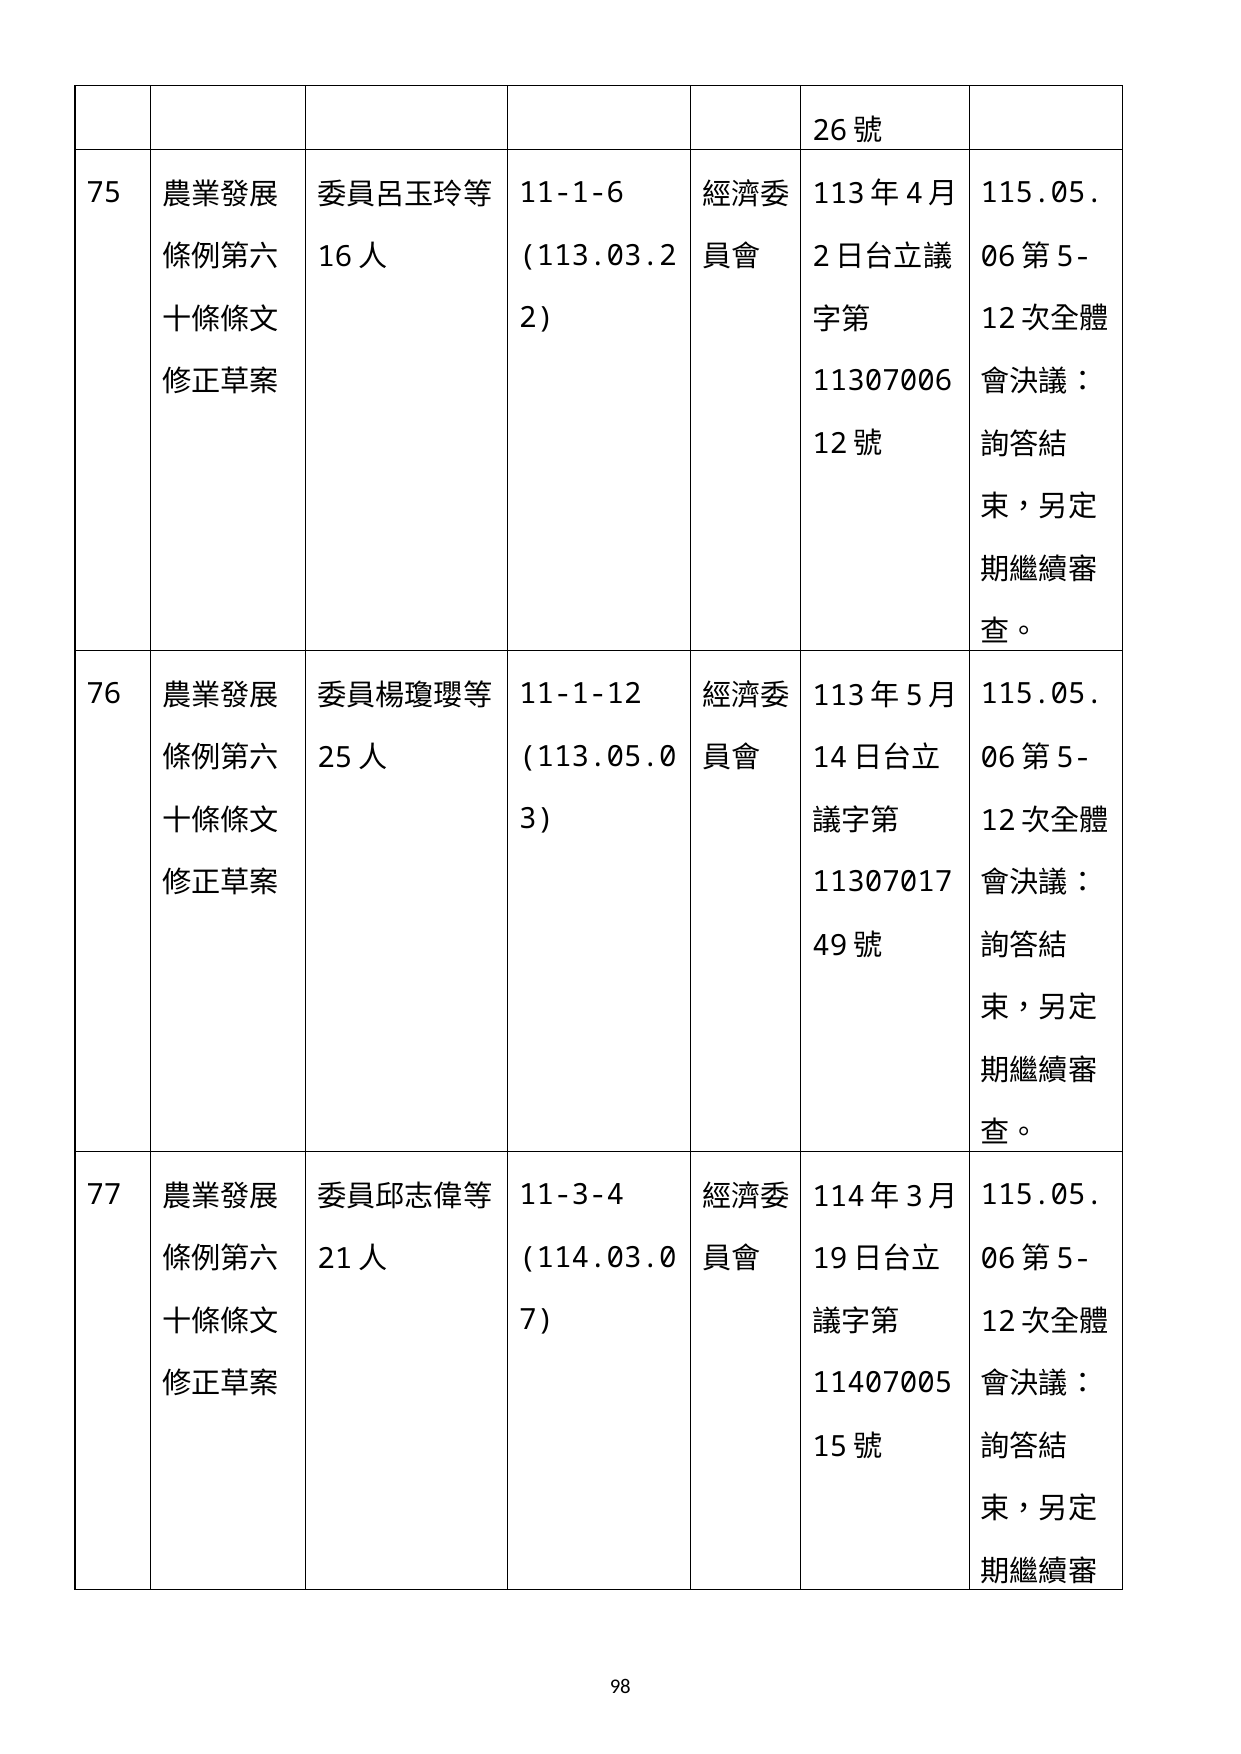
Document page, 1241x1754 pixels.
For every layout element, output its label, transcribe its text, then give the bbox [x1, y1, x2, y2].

table_cell 76 [76, 651, 150, 1151]
table_cell 11-1-12 (113.05.03) [508, 651, 690, 1151]
table_cell [508, 86, 690, 149]
table_cell 經濟委員會 [691, 651, 800, 1151]
table_cell 26號 [801, 86, 969, 149]
table_cell 委員楊瓊瓔等25人 [306, 651, 507, 1151]
table_cell 委員邱志偉等21人 [306, 1152, 507, 1589]
table_cell 農業發展條例第六十條條文修正草案 [151, 150, 305, 650]
table_cell [970, 86, 1122, 149]
table_cell 114年3月19日台立議字第1140700515號 [801, 1152, 969, 1589]
table_cell 11-3-4 (114.03.07) [508, 1152, 690, 1589]
table_cell 113年4月2日台立議字第1130700612號 [801, 150, 969, 650]
table_cell 農業發展條例第六十條條文修正草案 [151, 1152, 305, 1589]
table_cell [151, 86, 305, 149]
table_cell 113年5月14日台立議字第1130701749號 [801, 651, 969, 1151]
table_cell [691, 86, 800, 149]
table_cell 11-1-6 (113.03.22) [508, 150, 690, 650]
table_cell [306, 86, 507, 149]
table_cell 農業發展條例第六十條條文修正草案 [151, 651, 305, 1151]
table_cell 115.05.06第5-12次全體會決議：詢答結束，另定期繼續審查。 [970, 651, 1122, 1151]
table_cell 77 [76, 1152, 150, 1589]
table_cell 115.05.06第5-12次全體會決議：詢答結束，另定期繼續審查。 [970, 150, 1122, 650]
table_cell 75 [76, 150, 150, 650]
table_cell 經濟委員會 [691, 150, 800, 650]
table_cell 經濟委員會 [691, 1152, 800, 1589]
table_cell 115.05.06第5-12次全體會決議：詢答結束，另定期繼續審 [970, 1152, 1122, 1589]
table_cell 委員呂玉玲等16人 [306, 150, 507, 650]
table_cell [76, 86, 150, 149]
